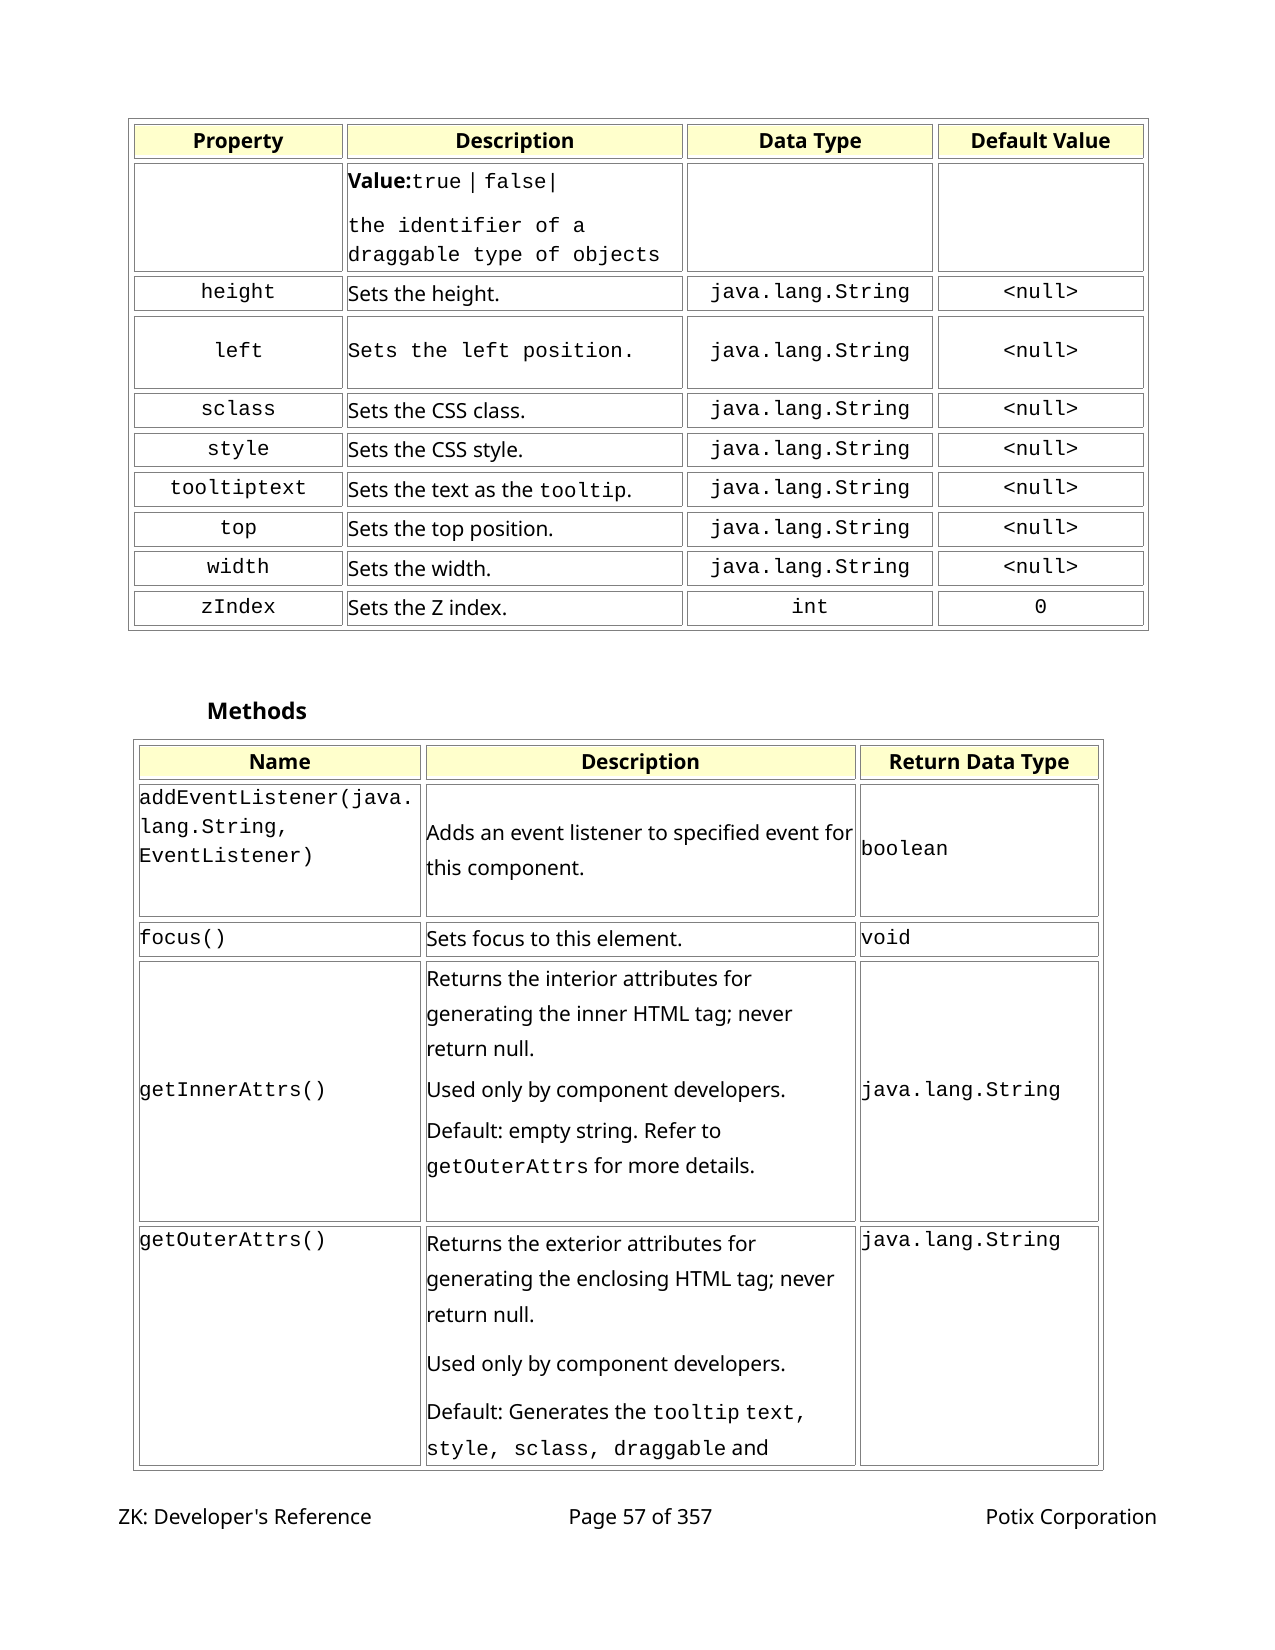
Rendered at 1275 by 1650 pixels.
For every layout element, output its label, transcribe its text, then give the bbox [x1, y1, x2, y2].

table_cell <null> [935, 271, 1146, 310]
table_cell java.lang.String [858, 1221, 1101, 1464]
table_cell focus() [136, 916, 423, 956]
table_header Default Value [935, 119, 1146, 158]
table_cell Sets the top position. [345, 506, 685, 546]
table_cell java.lang.String [685, 506, 935, 546]
table_cell Returns the exterior attributes for generating the enclosing HTML tag; never return null. Used only by component developers. Default: Generates the tooltip text, style, sclass, draggable and [423, 1221, 858, 1464]
table_cell style [131, 427, 345, 466]
table_cell boolean [858, 779, 1101, 916]
table_cell [935, 158, 1146, 271]
table_cell java.lang.String [685, 466, 935, 506]
table_cell sclass [131, 388, 345, 427]
table_cell Adds an event listener to specified event for this component. [423, 779, 858, 916]
table_cell addEventListener(java.lang.String, EventListener) [136, 779, 423, 916]
table_cell <null> [935, 506, 1146, 546]
table_cell <null> [935, 310, 1146, 387]
table_header Return Data Type [858, 740, 1101, 778]
table_cell left [131, 310, 345, 387]
table_cell Value:true | false| the identifier of a draggable type of objects [345, 158, 685, 271]
table_cell <null> [935, 388, 1146, 427]
table_cell Sets the Z index. [345, 585, 685, 625]
table_cell java.lang.String [685, 546, 935, 585]
table_cell top [131, 506, 345, 546]
table_cell java.lang.String [685, 271, 935, 310]
table_cell Sets the left position. [345, 310, 685, 387]
table_cell <null> [935, 546, 1146, 585]
table_cell Sets the width. [345, 546, 685, 585]
table_cell Sets focus to this element. [423, 916, 858, 956]
table_cell void [858, 916, 1101, 956]
table_cell java.lang.String [858, 956, 1101, 1221]
table_cell tooltiptext [131, 466, 345, 506]
table_cell [131, 158, 345, 271]
table_header Property [131, 119, 345, 158]
table_cell <null> [935, 466, 1146, 506]
table_cell zIndex [131, 585, 345, 625]
table_cell getInnerAttrs() [136, 956, 423, 1221]
table_header Description [423, 740, 858, 778]
table_cell [685, 158, 935, 271]
table_cell java.lang.String [685, 427, 935, 466]
subtitle Methods [207, 695, 1157, 727]
table_cell Sets the height. [345, 271, 685, 310]
table_header Name [136, 740, 423, 778]
table_cell <null> [935, 427, 1146, 466]
table_cell java.lang.String [685, 388, 935, 427]
table_cell width [131, 546, 345, 585]
table_cell java.lang.String [685, 310, 935, 387]
table_cell Sets the CSS class. [345, 388, 685, 427]
table_cell height [131, 271, 345, 310]
table_cell getOuterAttrs() [136, 1221, 423, 1464]
table_cell Returns the interior attributes for generating the inner HTML tag; never return null. Used only by component developers. Default: empty string. Refer to getOuterAttrs for more details. [423, 956, 858, 1221]
table_header Data Type [685, 119, 935, 158]
table_cell 0 [935, 585, 1146, 625]
table_cell Sets the text as the tooltip. [345, 466, 685, 506]
table_cell Sets the CSS style. [345, 427, 685, 466]
table_cell int [685, 585, 935, 625]
table_header Description [345, 119, 685, 158]
